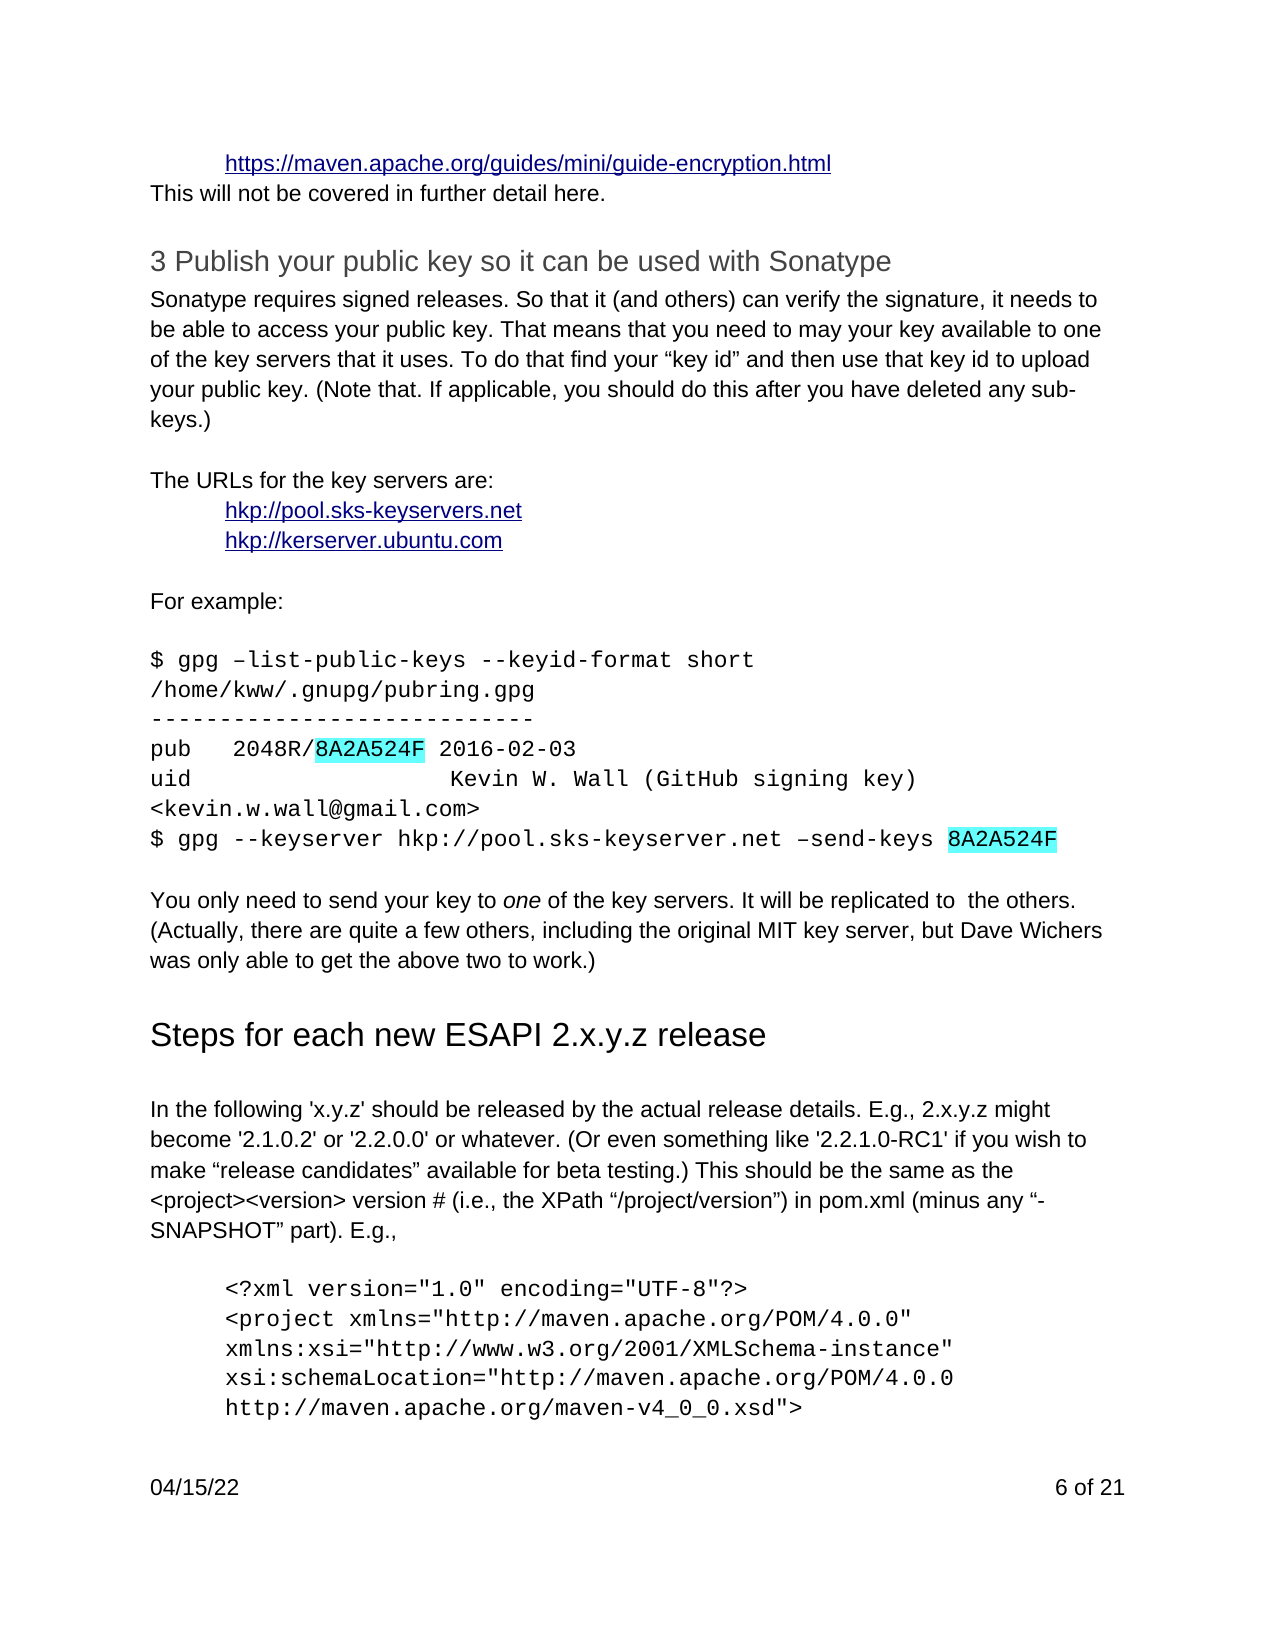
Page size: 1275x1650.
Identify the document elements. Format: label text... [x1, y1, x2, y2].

text For example: [150, 588, 1125, 614]
text $ gpg –list-public-keys --keyid-format short [150, 648, 1125, 674]
text In the following 'x.y.z' should be released by the actual release details. E.g., 2.x.y.z might become '2.1.0.2' or '2.2.0.0' or whatever. (Or even something like '2.2.1.0-RC1' if you wish to make “release candidates” available for beta testing.) This should be the same as the <project><version> version # (i.e., the XPath “/project/version”) in pom.xml (minus any “-SNAPSHOT” part). E.g., [150, 1096, 1125, 1243]
text Sonatype requires signed releases. So that it (and others) can verify the signature, it needs to be able to access your public key. That means that you need to may your key available to one of the key servers that it uses. To do that find your “key id” and then use that key id to upload your public key. (Note that. If applicable, you should do this after you have deleted any sub-keys.) [150, 286, 1125, 433]
text $ gpg --keyserver hkp://pool.sks-keyserver.net –send-keys 8A2A524F [150, 827, 1125, 853]
text You only need to send your key to one of the key servers. It will be replicated to the others. (Actually, there are quite a few others, including the original MIT key server, but Dave Wichers was only able to get the above two to work.) [150, 887, 1125, 974]
text hkp://kerserver.ubuntu.com [225, 527, 1125, 554]
text /home/kww/.gnupg/pubring.gpg [150, 678, 1125, 704]
text The URLs for the key servers are: [150, 467, 1125, 493]
subtitle Steps for each new ESAPI 2.x.y.z release [150, 1015, 1125, 1053]
text <?xml version="1.0" encoding="UTF-8"?> [225, 1277, 1125, 1303]
text pub 2048R/8A2A524F 2016-02-03 [150, 737, 1125, 763]
text https://maven.apache.org/guides/mini/guide-encryption.html [150, 150, 1125, 176]
text uid Kevin W. Wall (GitHub signing key) <kevin.w.wall@gmail.com> [150, 767, 1125, 823]
subtitle Publish your public key so it can be used with Sonatype [150, 244, 1125, 277]
text ---------------------------- [150, 708, 1125, 734]
text This will not be covered in further detail here. [150, 180, 1125, 207]
text hkp://pool.sks-keyservers.net [225, 497, 1125, 523]
text <project xmlns="http://maven.apache.org/POM/4.0.0" xmlns:xsi="http://www.w3.org/2001/XMLSchema-instance" xsi:schemaLocation="http://maven.apache.org/POM/4.0.0 http://maven.apache.org/maven-v4_0_0.xsd"> [225, 1307, 1125, 1422]
